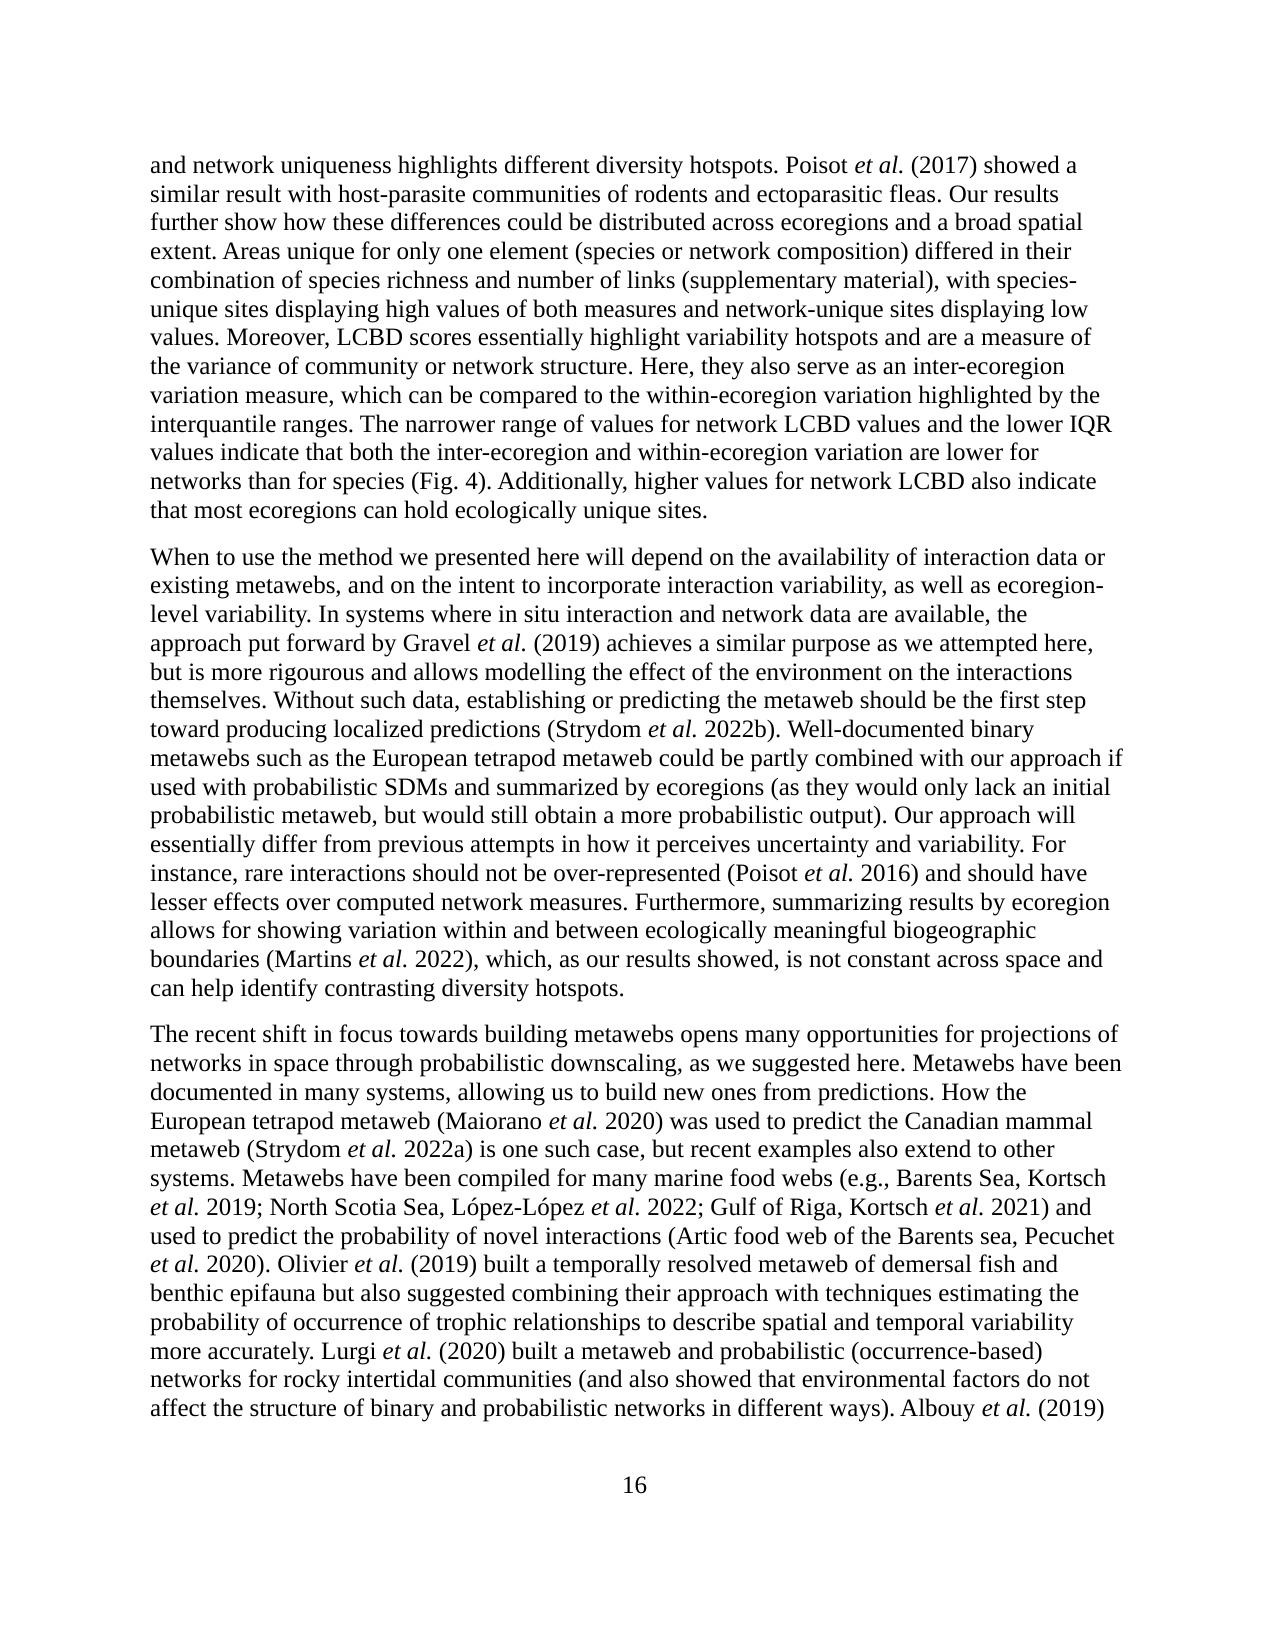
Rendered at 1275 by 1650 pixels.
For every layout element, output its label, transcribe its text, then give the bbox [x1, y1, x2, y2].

text The recent shift in focus towards building metawebs opens many opportunities for projections of networks in space through probabilistic downscaling, as we suggested here. Metawebs have been documented in many systems, allowing us to build new ones from predictions. How the European tetrapod metaweb (Maiorano et al. 2020) was used to predict the Canadian mammal metaweb (Strydom et al. 2022a) is one such case, but recent examples also extend to other systems. Metawebs have been compiled for many marine food webs (e.g., Barents Sea, Kortsch et al. 2019; North Scotia Sea, López-López et al. 2022; Gulf of Riga, Kortsch et al. 2021) and used to predict the probability of novel interactions (Artic food web of the Barents sea, Pecuchet et al. 2020). Olivier et al. (2019) built a temporally resolved metaweb of demersal fish and benthic epifauna but also suggested combining their approach with techniques estimating the probability of occurrence of trophic relationships to describe spatial and temporal variability more accurately. Lurgi et al. (2020) built a metaweb and probabilistic (occurrence-based) networks for rocky intertidal communities (and also showed that environmental factors do not affect the structure of binary and probabilistic networks in different ways). Albouy et al. (2019) [150, 1019, 1125, 1422]
text and network uniqueness highlights different diversity hotspots. Poisot et al. (2017) showed a similar result with host-parasite communities of rodents and ectoparasitic fleas. Our results further show how these differences could be distributed across ecoregions and a broad spatial extent. Areas unique for only one element (species or network composition) differed in their combination of species richness and number of links (supplementary material), with species-unique sites displaying high values of both measures and network-unique sites displaying low values. Moreover, LCBD scores essentially highlight variability hotspots and are a measure of the variance of community or network structure. Here, they also serve as an inter-ecoregion variation measure, which can be compared to the within-ecoregion variation highlighted by the interquantile ranges. The narrower range of values for network LCBD values and the lower IQR values indicate that both the inter-ecoregion and within-ecoregion variation are lower for networks than for species (Fig. 4). Additionally, higher values for network LCBD also indicate that most ecoregions can hold ecologically unique sites. [150, 150, 1125, 524]
text When to use the method we presented here will depend on the availability of interaction data or existing metawebs, and on the intent to incorporate interaction variability, as well as ecoregion-level variability. In systems where in situ interaction and network data are available, the approach put forward by Gravel et al. (2019) achieves a similar purpose as we attempted here, but is more rigourous and allows modelling the effect of the environment on the interactions themselves. Without such data, establishing or predicting the metaweb should be the first step toward producing localized predictions (Strydom et al. 2022b). Well-documented binary metawebs such as the European tetrapod metaweb could be partly combined with our approach if used with probabilistic SDMs and summarized by ecoregions (as they would only lack an initial probabilistic metaweb, but would still obtain a more probabilistic output). Our approach will essentially differ from previous attempts in how it perceives uncertainty and variability. For instance, rare interactions should not be over-represented (Poisot et al. 2016) and should have lesser effects over computed network measures. Furthermore, summarizing results by ecoregion allows for showing variation within and between ecologically meaningful biogeographic boundaries (Martins et al. 2022), which, as our results showed, is not constant across space and can help identify contrasting diversity hotspots. [150, 542, 1125, 1002]
